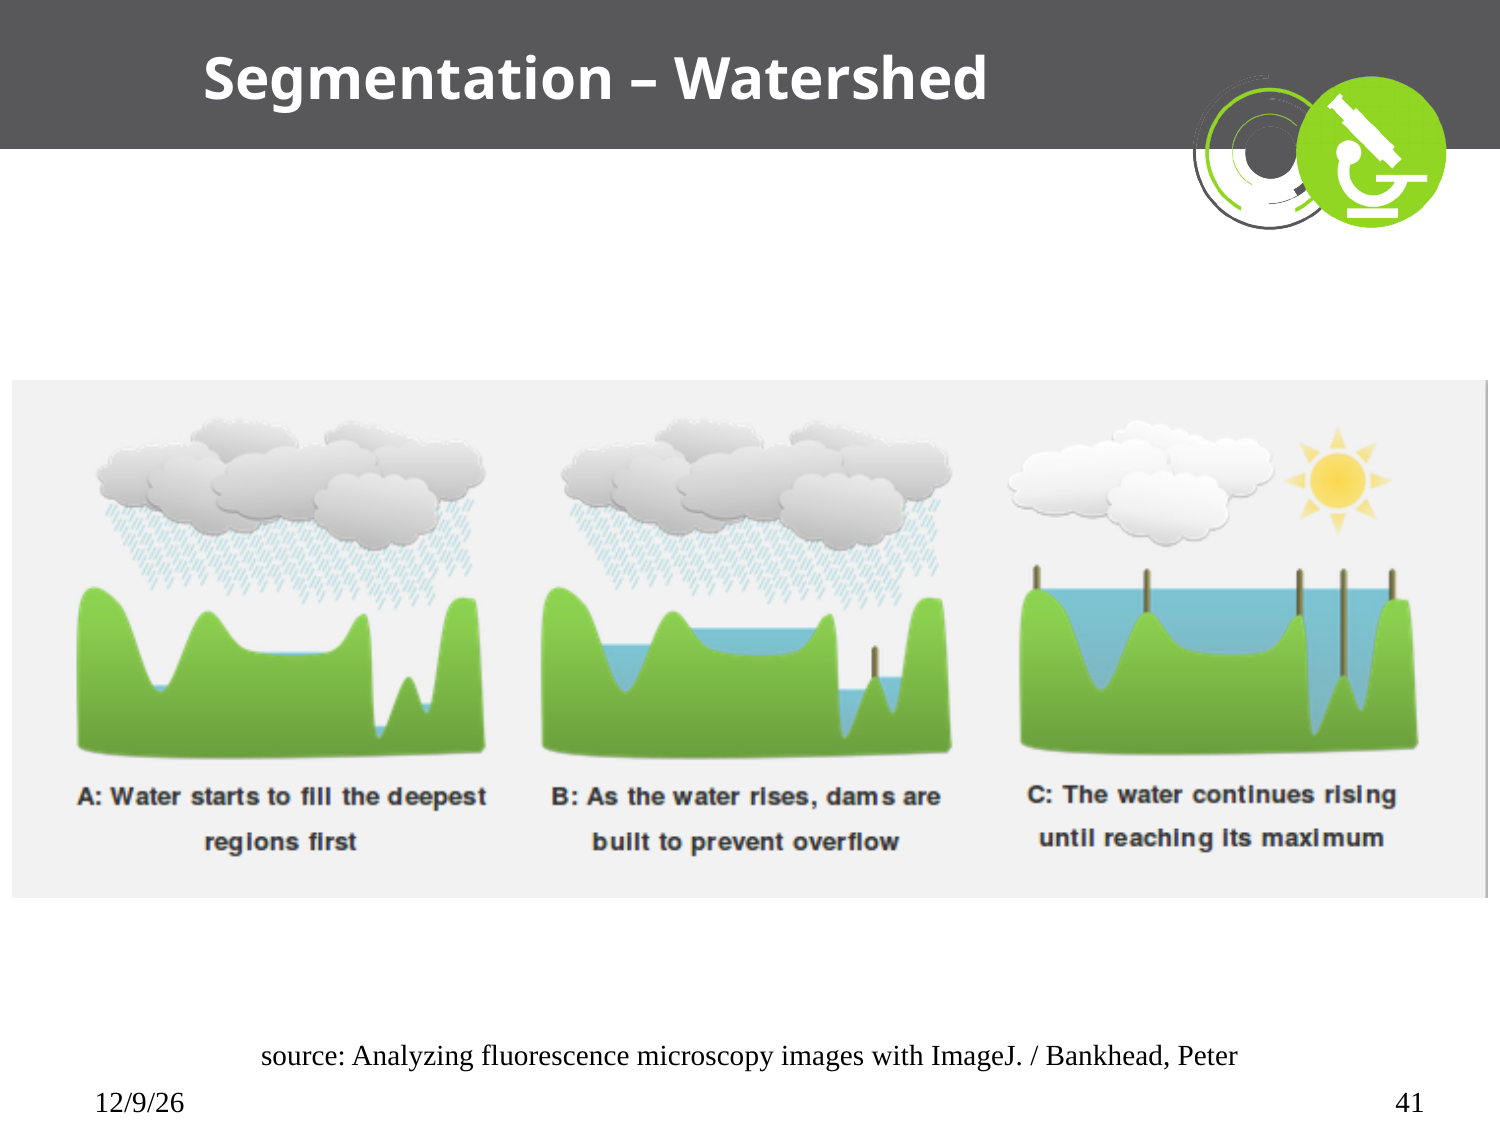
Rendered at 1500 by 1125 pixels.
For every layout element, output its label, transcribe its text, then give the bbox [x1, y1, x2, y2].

picture [1188, 69, 1453, 236]
picture [12, 380, 1488, 898]
title Segmentation – Watershed [0, 0, 1193, 154]
